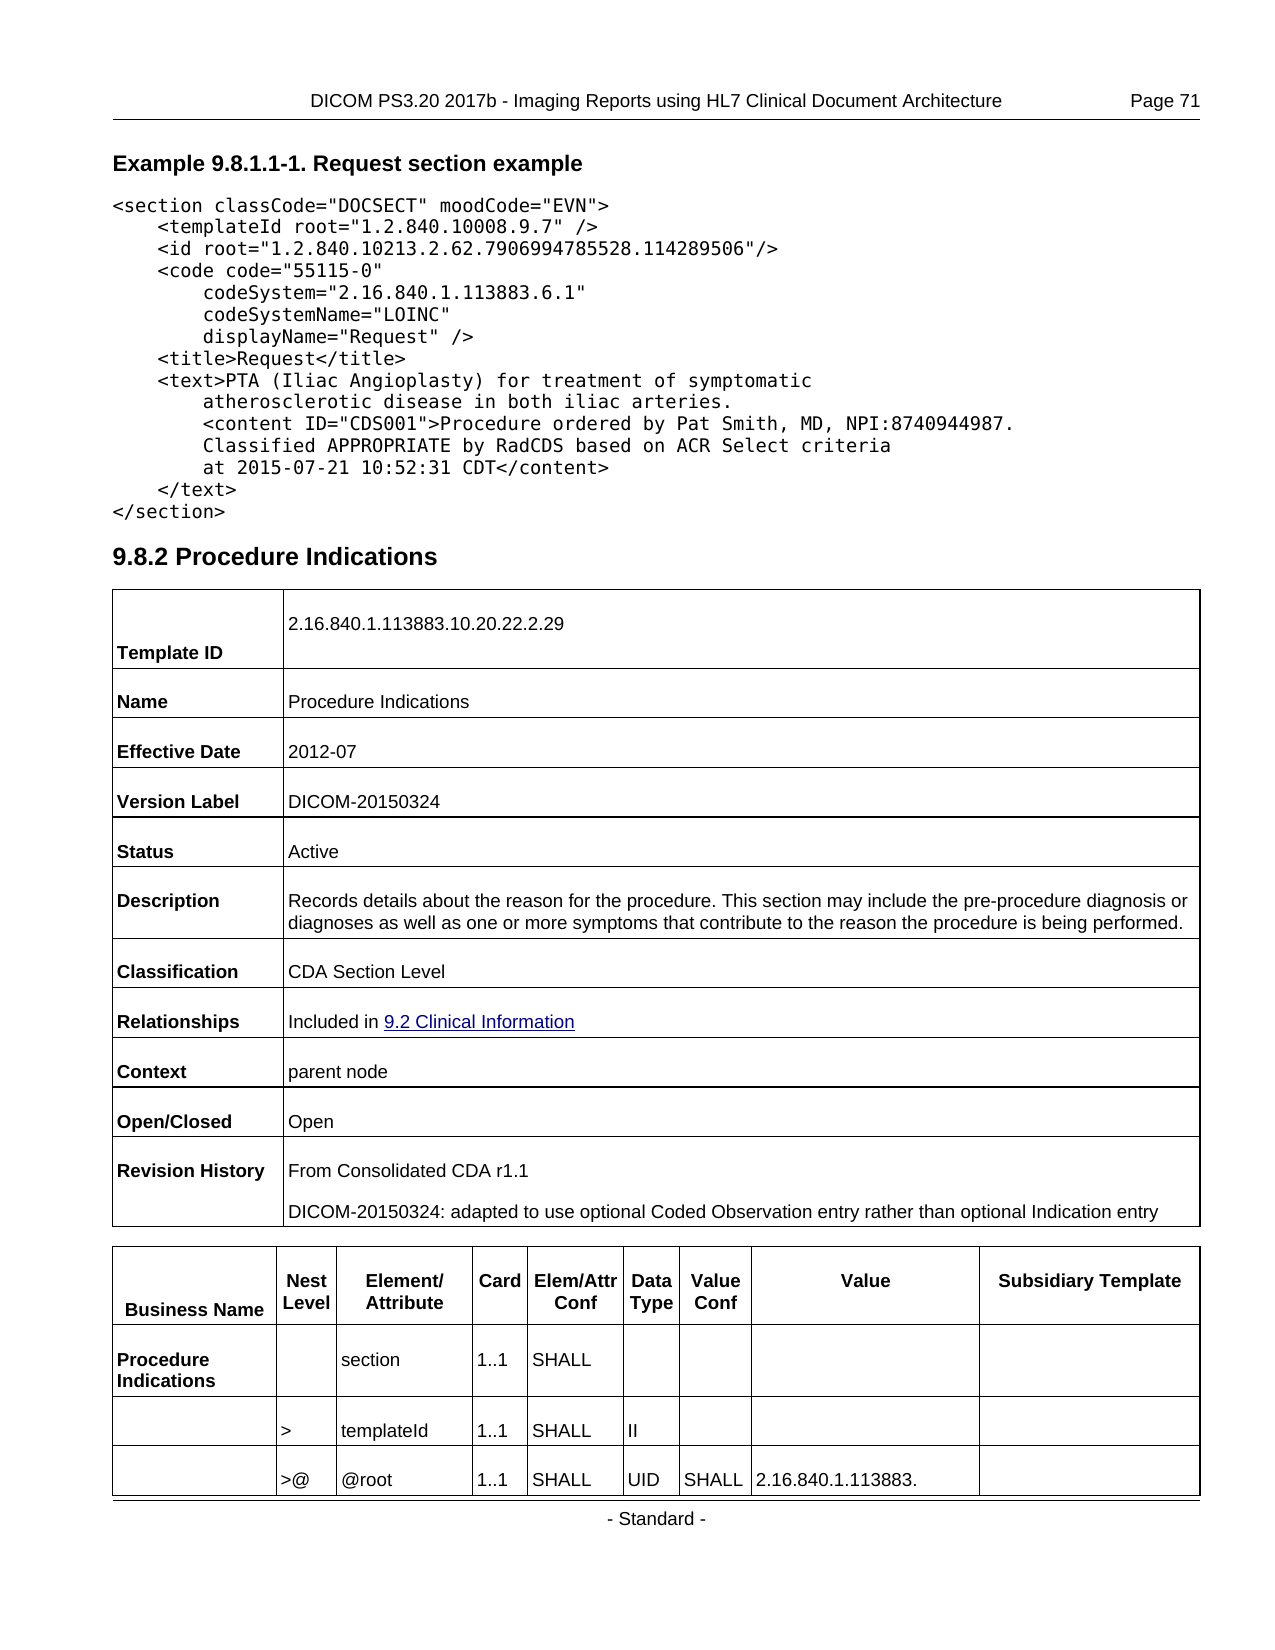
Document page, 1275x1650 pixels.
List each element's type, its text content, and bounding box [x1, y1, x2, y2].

table_cell SHALL [528, 1446, 623, 1495]
table_cell [680, 1397, 751, 1445]
table_cell Name [113, 669, 283, 717]
table_cell Included in 9.2 Clinical Information [284, 988, 1199, 1037]
table_cell [113, 1397, 276, 1445]
table_cell Version Label [113, 768, 283, 816]
table_header Value [752, 1247, 979, 1324]
table_cell CDA Section Level [284, 939, 1199, 987]
table_cell Active [284, 818, 1199, 866]
table_header Element/​Attribute [337, 1247, 472, 1324]
table_cell Context [113, 1038, 283, 1086]
table_cell From Consolidated CDA r1.1 DICOM-20150324: adapted to use optional Coded Observation entry rather than optional Indication entry [284, 1137, 1199, 1226]
table_cell section [337, 1325, 472, 1396]
table_cell SHALL [528, 1325, 623, 1396]
table_header Value Conf [680, 1247, 751, 1324]
table_cell 2.16.840.1.113883.​ [752, 1446, 979, 1495]
table_cell Relationships [113, 988, 283, 1037]
table_cell Open/Closed [113, 1088, 283, 1136]
table_cell >@ [277, 1446, 336, 1495]
table_cell [113, 1446, 276, 1495]
table_cell Effective Date [113, 718, 283, 767]
table_cell Procedure Indications [284, 669, 1199, 717]
table_cell [752, 1397, 979, 1445]
table_cell @root [337, 1446, 472, 1495]
table_header Data Type [624, 1247, 679, 1324]
table_cell SHALL [680, 1446, 751, 1495]
table_cell SHALL [528, 1397, 623, 1445]
table_header Subsidiary Template [980, 1247, 1199, 1324]
table_cell [980, 1446, 1199, 1495]
table_cell Open [284, 1088, 1199, 1136]
table_cell 1..1 [473, 1397, 527, 1445]
table_cell Status [113, 818, 283, 866]
table_cell Procedure​Indications [113, 1325, 276, 1396]
table_cell 1..1 [473, 1325, 527, 1396]
table_cell II [624, 1397, 679, 1445]
table_cell [752, 1325, 979, 1396]
table_cell [980, 1397, 1199, 1445]
table_header Nest Level [277, 1247, 336, 1324]
table_cell Classification [113, 939, 283, 987]
table_header 2.16.840.1.113883.​10.20.22.2.29 [284, 590, 1199, 667]
text Example 9.8.1.1-1. Request section example [112, 150, 1200, 176]
table_cell 2012-07 [284, 718, 1199, 767]
table_cell Description [113, 867, 283, 937]
table_cell [277, 1325, 336, 1396]
table_cell [624, 1325, 679, 1396]
table_cell Revision History [113, 1137, 283, 1226]
table_header Business Name [113, 1247, 276, 1324]
table_cell [680, 1325, 751, 1396]
table_cell > [277, 1397, 336, 1445]
table_cell parent node [284, 1038, 1199, 1086]
table_cell Records details about the reason for the procedure. This section may include the pre-procedure diagnosis or diagnoses as well as one or more symptoms that contribute to the reason the procedure is being performed. [284, 867, 1199, 937]
table_header Template ID [113, 590, 283, 667]
table_cell DICOM-20150324 [284, 768, 1199, 816]
table_header Elem/Attr Conf [528, 1247, 623, 1324]
table_cell UID [624, 1446, 679, 1495]
table_header Card [473, 1247, 527, 1324]
text 9.8.2 Procedure Indications [112, 541, 1200, 570]
table_cell template​Id [337, 1397, 472, 1445]
table_cell 1..1 [473, 1446, 527, 1495]
text <section classCode="DOCSECT" moodCode="EVN"> <templateId root="1.2.840.10008.9.7" /> <id root="1.2.840.10213.2.62.7906994785528.114289506"/> <code code="55115-0" codeSystem="2.16.840.1.113883.6.1" codeSystemName="LOINC" displayName="Request" /> <title>Request</title> <text>PTA (Iliac Angioplasty) for treatment of symptomatic atherosclerotic disease in both iliac arteries. <content ID="CDS001">Procedure ordered by Pat Smith, MD, NPI:8740944987. Classified APPROPRIATE by RadCDS based on ACR Select criteria at 2015-07-21 10:52:31 CDT</content> </text> </section> [112, 194, 1200, 523]
table_cell [980, 1325, 1199, 1396]
